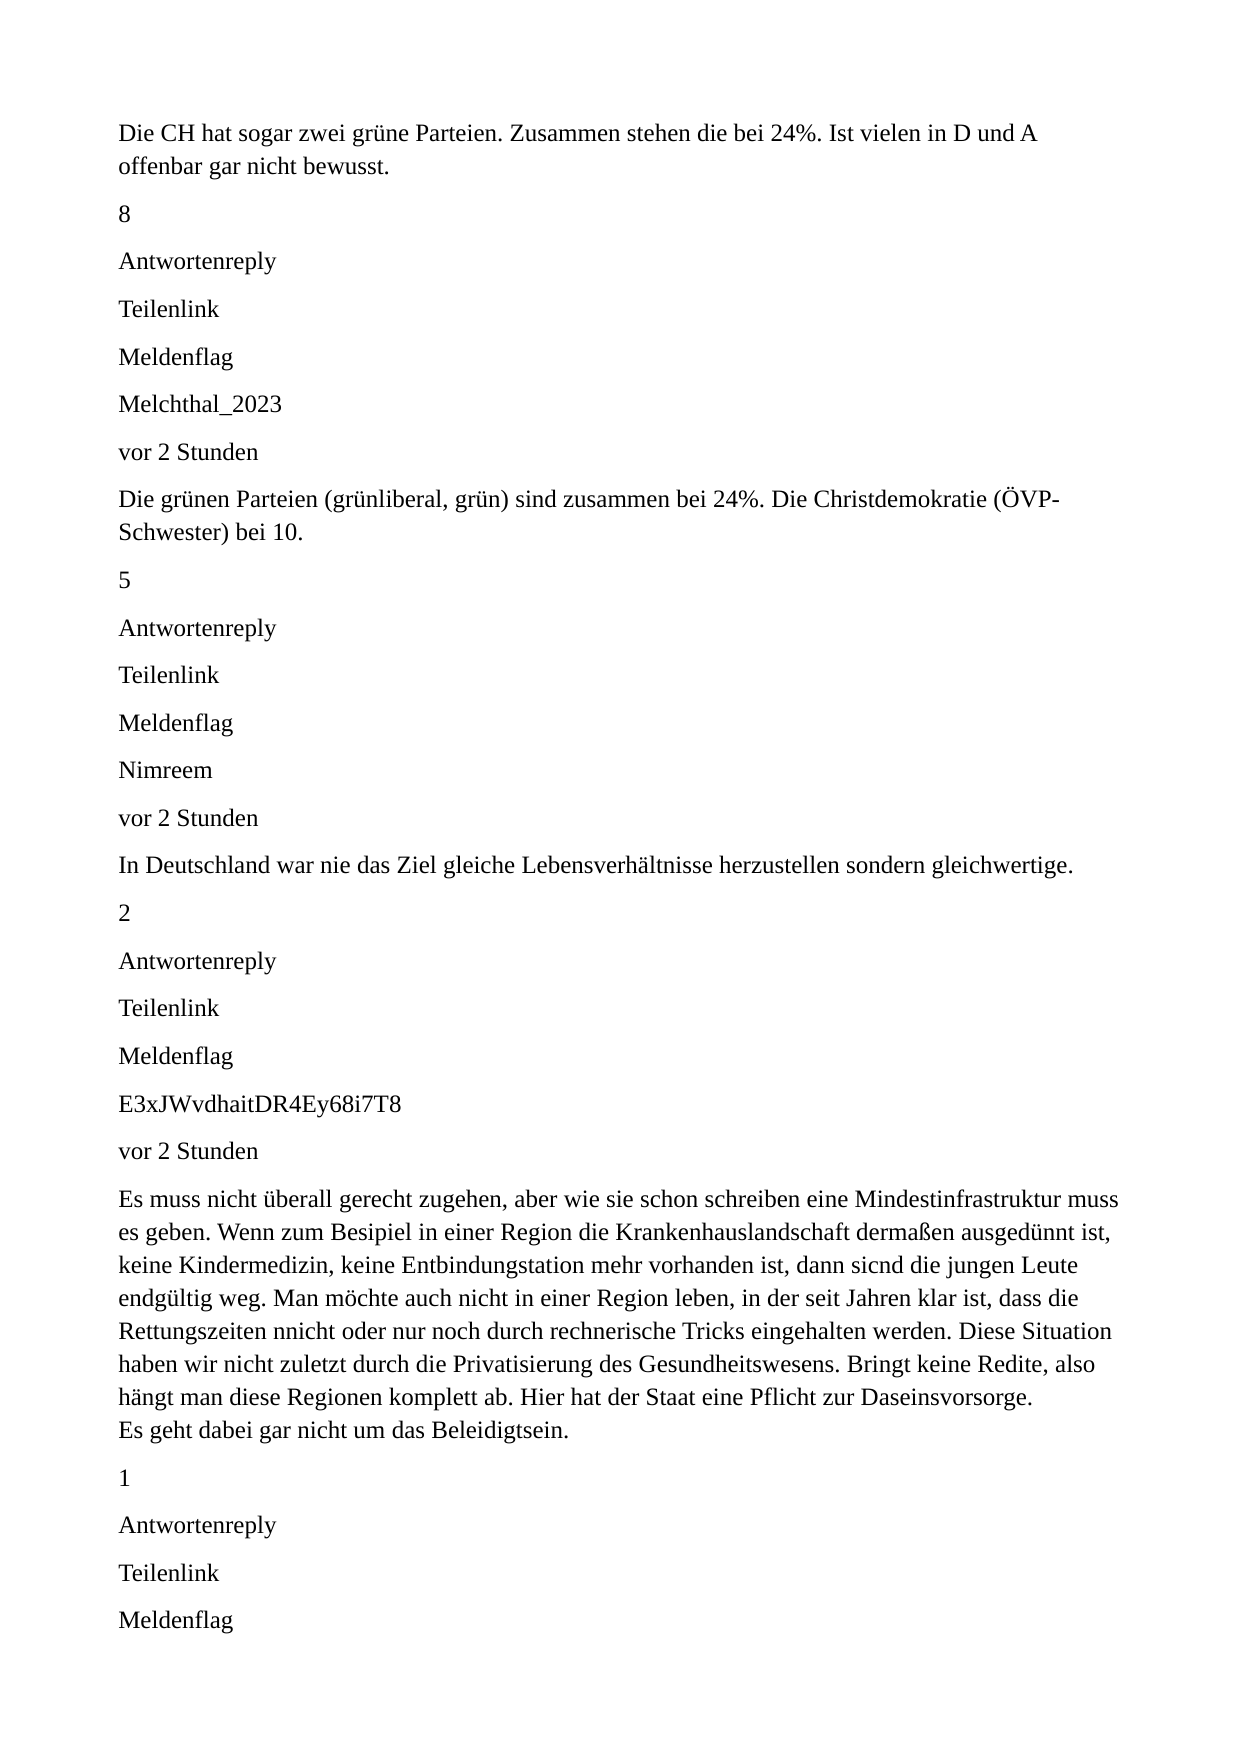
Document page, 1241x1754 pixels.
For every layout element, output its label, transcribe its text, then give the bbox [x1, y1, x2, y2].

text Die CH hat sogar zwei grüne Parteien. Zusammen stehen die bei 24%. Ist vielen in D und A offenbar gar nicht bewusst. [118, 118, 1122, 180]
text Es muss nicht überall gerecht zugehen, aber wie sie schon schreiben eine Mindestinfrastruktur muss es geben. Wenn zum Besipiel in einer Region die Krankenhauslandschaft dermaßen ausgedünnt ist, keine Kindermedizin, keine Entbindungstation mehr vorhanden ist, dann sicnd die jungen Leute endgültig weg. Man möchte auch nicht in einer Region leben, in der seit Jahren klar ist, dass die Rettungszeiten nnicht oder nur noch durch rechnerische Tricks eingehalten werden. Diese Situation haben wir nicht zuletzt durch die Privatisierung des Gesundheitswesens. Bringt keine Redite, also hängt man diese Regionen komplett ab. Hier hat der Staat eine Pflicht zur Daseinsvorsorge. Es geht dabei gar nicht um das Beleidigtsein. [118, 1184, 1122, 1444]
text In Deutschland war nie das Ziel gleiche Lebensverhältnisse herzustellen sondern gleichwertige. [118, 851, 1122, 879]
text Antwortenreply [118, 1510, 1122, 1539]
text E3xJWvdhaitDR4Ey68i7T8 [118, 1089, 1122, 1117]
text 1 [118, 1463, 1122, 1491]
text Teilenlink [118, 294, 1122, 323]
text Nimreem [118, 755, 1122, 784]
text vor 2 Stunden [118, 803, 1122, 832]
text Antwortenreply [118, 946, 1122, 974]
text Meldenflag [118, 708, 1122, 737]
text vor 2 Stunden [118, 1136, 1122, 1165]
text Antwortenreply [118, 246, 1122, 275]
text 2 [118, 898, 1122, 927]
text Antwortenreply [118, 613, 1122, 641]
text Teilenlink [118, 1558, 1122, 1587]
text 5 [118, 565, 1122, 594]
text Meldenflag [118, 342, 1122, 370]
text Teilenlink [118, 993, 1122, 1022]
text Melchthal_2023 [118, 389, 1122, 418]
text Die grünen Parteien (grünliberal, grün) sind zusammen bei 24%. Die Christdemokratie (ÖVP-Schwester) bei 10. [118, 484, 1122, 546]
text vor 2 Stunden [118, 437, 1122, 466]
text 8 [118, 199, 1122, 227]
text Meldenflag [118, 1041, 1122, 1070]
text Meldenflag [118, 1605, 1122, 1634]
text Teilenlink [118, 660, 1122, 689]
